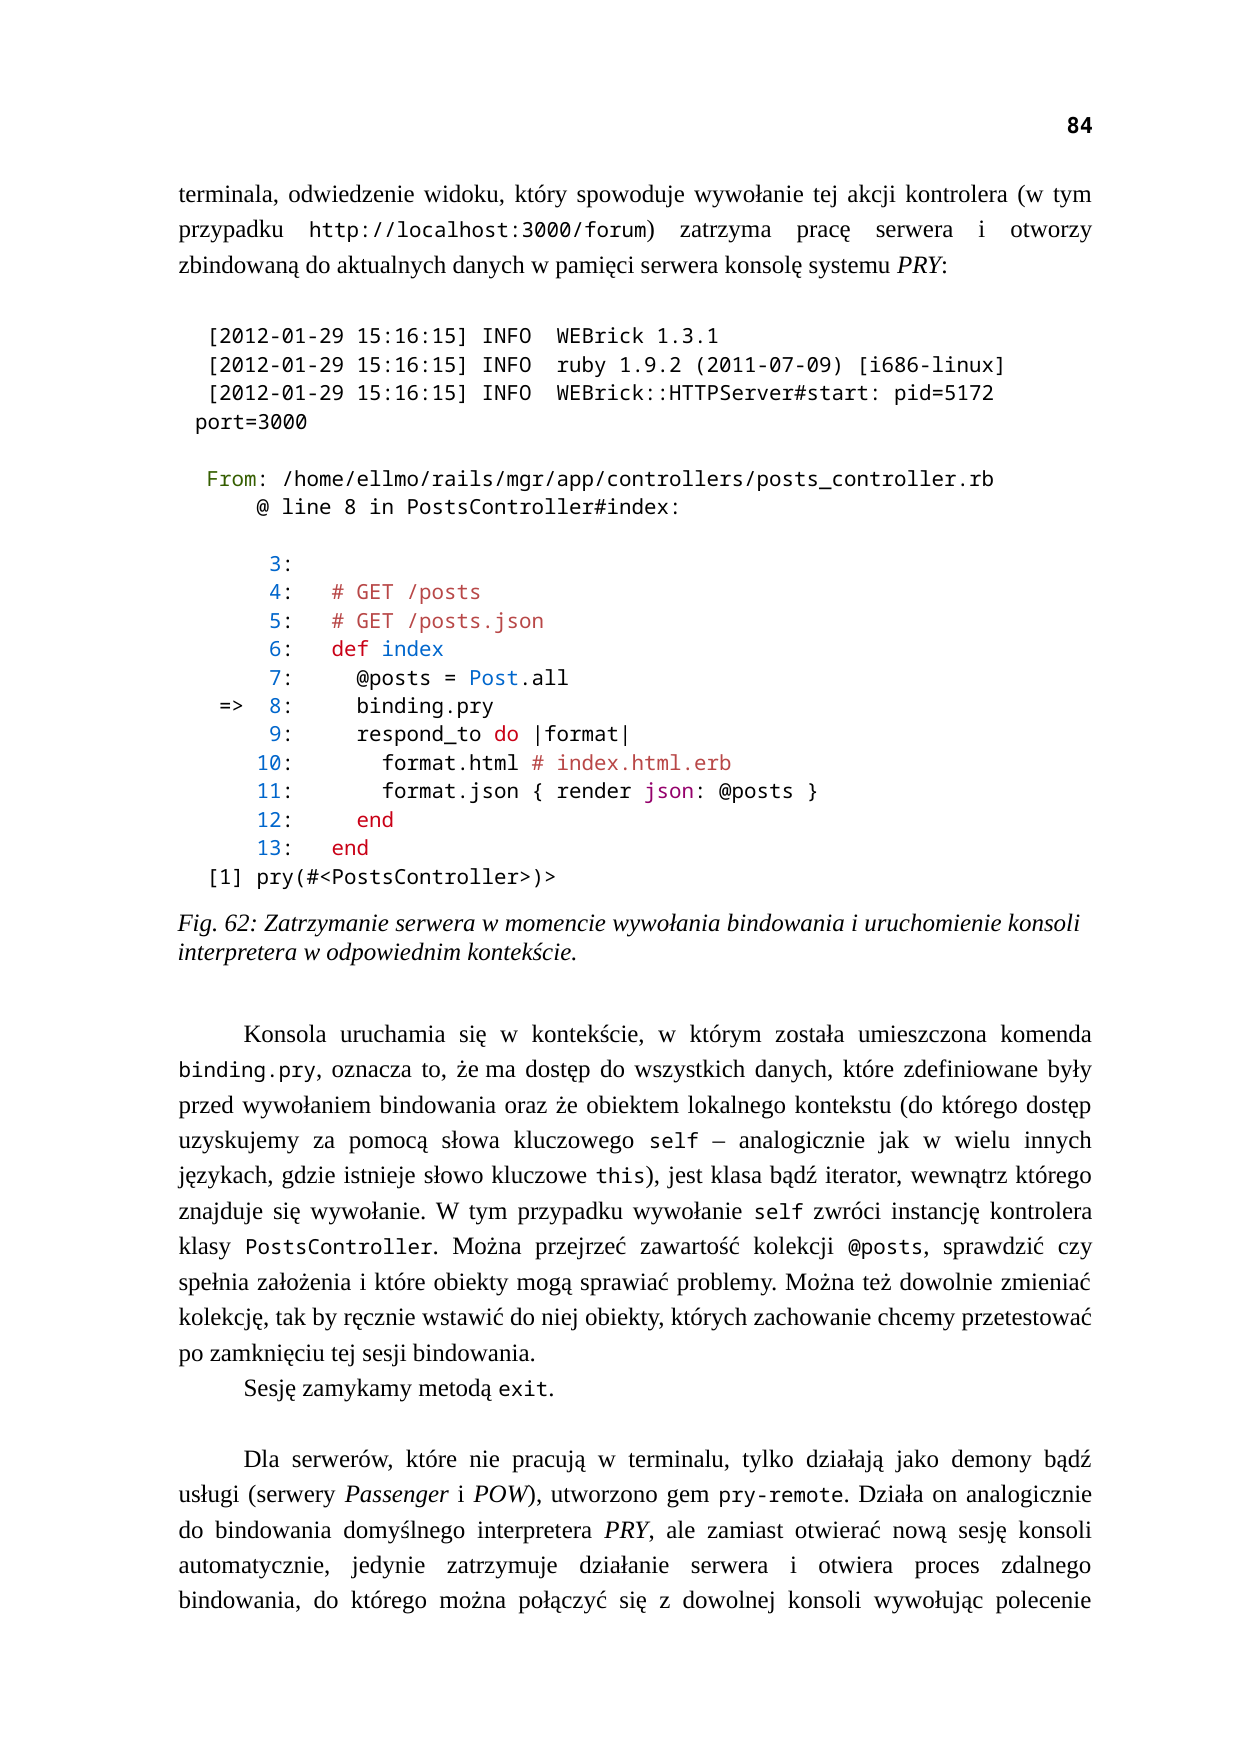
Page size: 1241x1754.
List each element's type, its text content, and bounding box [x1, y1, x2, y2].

text terminala, odwiedzenie widoku, który spowoduje wywołanie tej akcji kontrolera (w tym przypadku http://localhost:3000/forum) zatrzyma pracę serwera i otworzy zbindowaną do aktualnych danych w pamięci serwera konsolę systemu PRY: [178, 174, 1093, 280]
text Dla serwerów, które nie pracują w terminalu, tylko działają jako demony bądź usługi (serwery Passenger i POW), utworzono gem pry-remote. Działa on analogicznie do bindowania domyślnego interpretera PRY, ale zamiast otwierać nową sesję konsoli automatycznie, jedynie zatrzymuje działanie serwera i otwiera proces zdalnego bindowania, do którego można połączyć się z dowolnej konsoli wywołując polecenie [178, 1439, 1093, 1616]
text Fig. 62: Zatrzymanie serwera w momencie wywołania bindowania i uruchomienie konsoli interpretera w odpowiednim kontekście. [177, 908, 1093, 966]
table_header [2012-01-29 15:16:15] INFO WEBrick 1.3.1 [2012-01-29 15:16:15] INFO ruby 1.9.2 (2011-07-09) [i686-linux] [2012-01-29 15:16:15] INFO WEBrick::HTTPServer#start: pid=5172 port=3000 From: /home/ellmo/rails/mgr/app/controllers/posts_controller.rb @ line 8 in PostsController#index: 3: 4: # GET /posts 5: # GET /posts.json 6: def index 7: @posts = Post.all => 8: binding.pry 9: respond_to do |format| 10: format.html # index.html.erb 11: format.json { render json: @posts } 12: end 13: end [1] pry(#<PostsController>)> [177, 316, 1093, 896]
text Sesję zamykamy metodą exit. [178, 1368, 1093, 1403]
text Konsola uruchamia się w kontekście, w którym została umieszczona komenda binding.pry, oznacza to, że ma dostęp do wszystkich danych, które zdefiniowane były przed wywołaniem bindowania oraz że obiektem lokalnego kontekstu (do którego dostęp uzyskujemy za pomocą słowa kluczowego self – analogicznie jak w wielu innych językach, gdzie istnieje słowo kluczowe this), jest klasa bądź iterator, wewnątrz którego znajduje się wywołanie. W tym przypadku wywołanie self zwróci instancję kontrolera klasy PostsController. Można przejrzeć zawartość kolekcji @posts, sprawdzić czy spełnia założenia i które obiekty mogą sprawiać problemy. Można też dowolnie zmieniać kolekcję, tak by ręcznie wstawić do niej obiekty, których zachowanie chcemy przetestować po zamknięciu tej sesji bindowania. [178, 1014, 1093, 1368]
